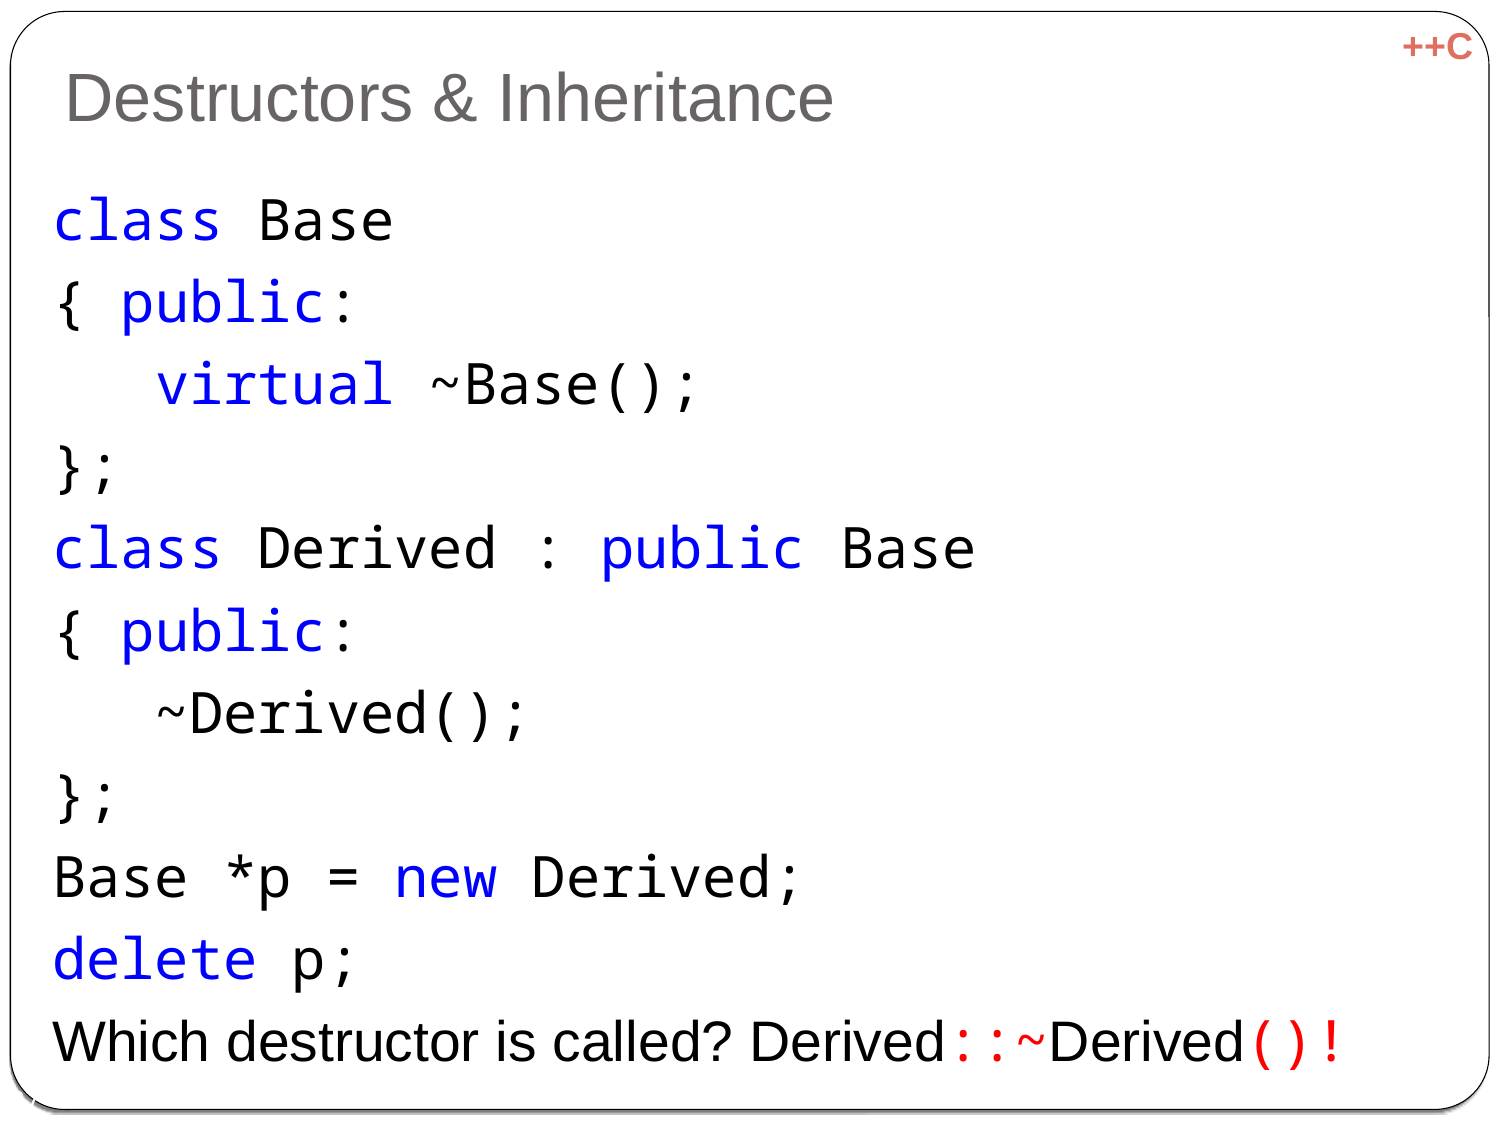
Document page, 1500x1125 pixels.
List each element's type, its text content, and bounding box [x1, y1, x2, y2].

slide_number [0, 1074, 50, 1125]
list class Base { public: virtual ~Base(); }; class Derived : public Base { public: ~Derived(); }; Base *p = new Derived; delete p; Which destructor is called? Derived::~Derived()! [37, 162, 1463, 1088]
title Destructors & Inheritance [50, 45, 1450, 150]
